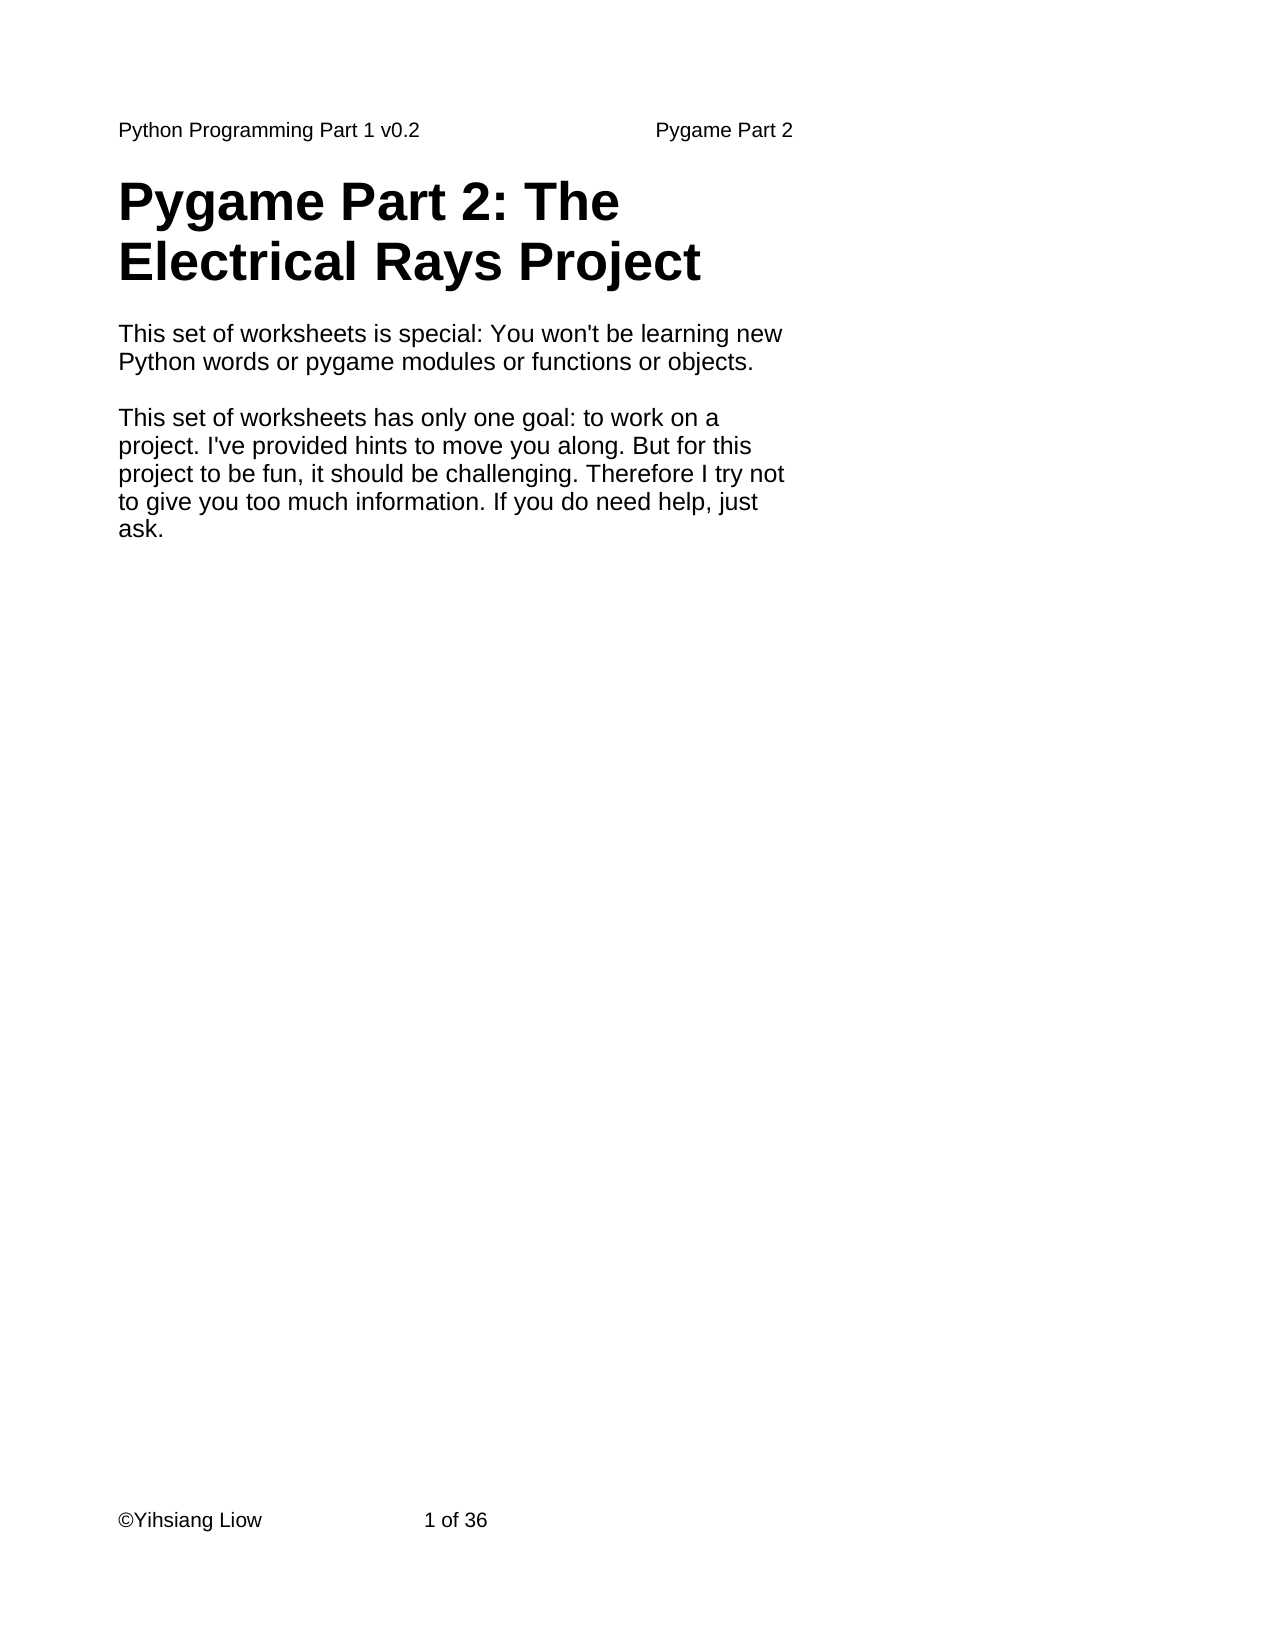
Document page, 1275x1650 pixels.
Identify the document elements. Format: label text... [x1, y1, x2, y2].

text Pygame Part 2: The Electrical Rays Project [118, 171, 793, 292]
text This set of worksheets is special: You won't be learning new Python words or pygame modules or functions or objects. [118, 320, 793, 376]
text This set of worksheets has only one goal: to work on a project. I've provided hints to move you along. But for this project to be fun, it should be challenging. Therefore I try not to give you too much information. If you do need help, just ask. [118, 403, 793, 543]
